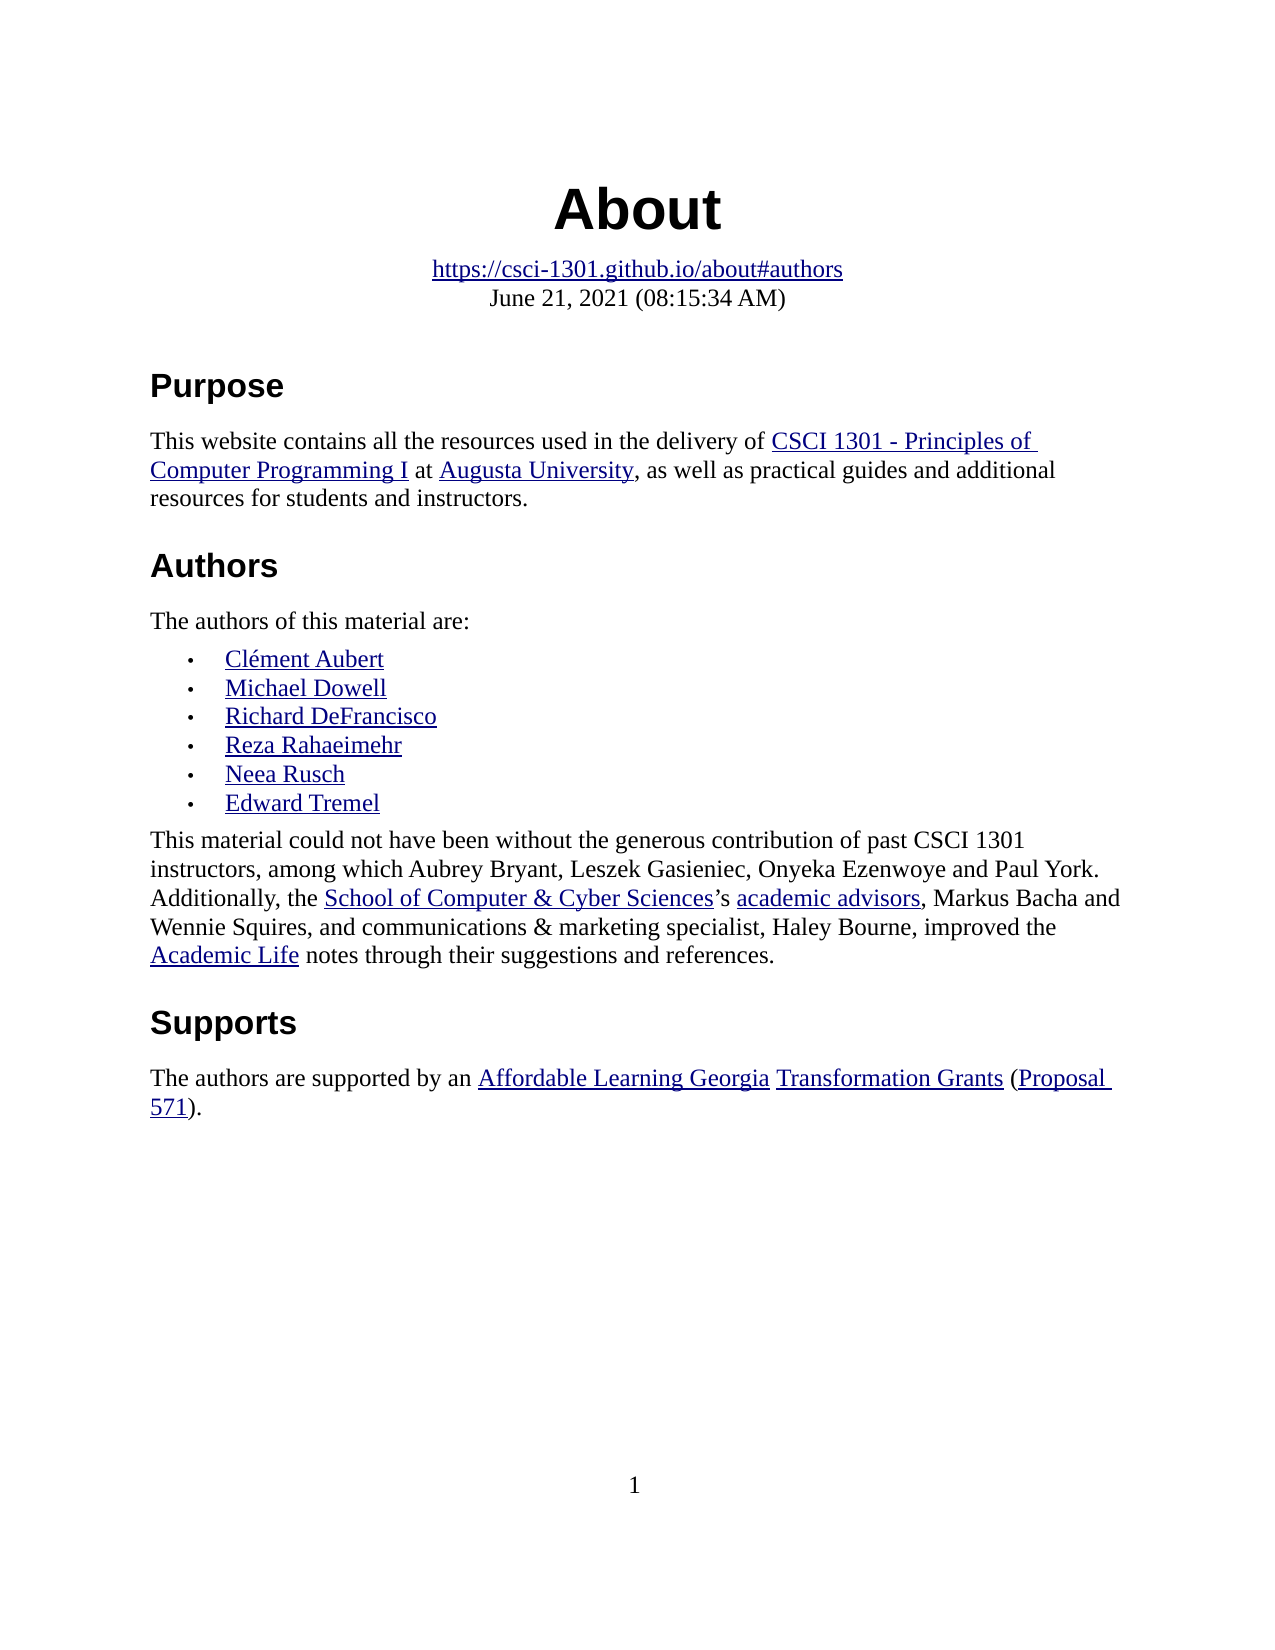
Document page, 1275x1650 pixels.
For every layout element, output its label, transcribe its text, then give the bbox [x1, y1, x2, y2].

list Edward Tremel [187, 788, 1125, 816]
text This website contains all the resources used in the delivery of CSCI 1301 - Principles of Computer Programming I at Augusta University, as well as practical guides and additional resources for students and instructors. [150, 426, 1125, 512]
list Richard DeFrancisco [187, 701, 1125, 730]
title About [150, 175, 1125, 242]
text This material could not have been without the generous contribution of past CSCI 1301 instructors, among which Aubrey Bryant, Leszek Gasieniec, Onyeka Ezenwoye and Paul York. Additionally, the School of Computer & Cyber Sciences’s academic advisors, Markus Bacha and Wennie Squires, and communications & marketing specialist, Haley Bourne, improved the Academic Life notes through their suggestions and references. [150, 825, 1125, 969]
text June 21, 2021 (08:15:34 AM) [150, 283, 1125, 312]
text The authors of this material are: [150, 606, 1125, 635]
text The authors are supported by an Affordable Learning Georgia Transformation Grants (Proposal 571). [150, 1063, 1125, 1121]
list Clément Aubert [187, 644, 1125, 673]
subtitle Purpose [150, 366, 1125, 404]
subtitle Authors [150, 546, 1125, 585]
list Neea Rusch [187, 759, 1125, 788]
subtitle Supports [150, 1003, 1125, 1042]
list Reza Rahaeimehr [187, 730, 1125, 759]
list Michael Dowell [187, 673, 1125, 701]
text https://csci-1301.github.io/about#authors [150, 254, 1125, 283]
